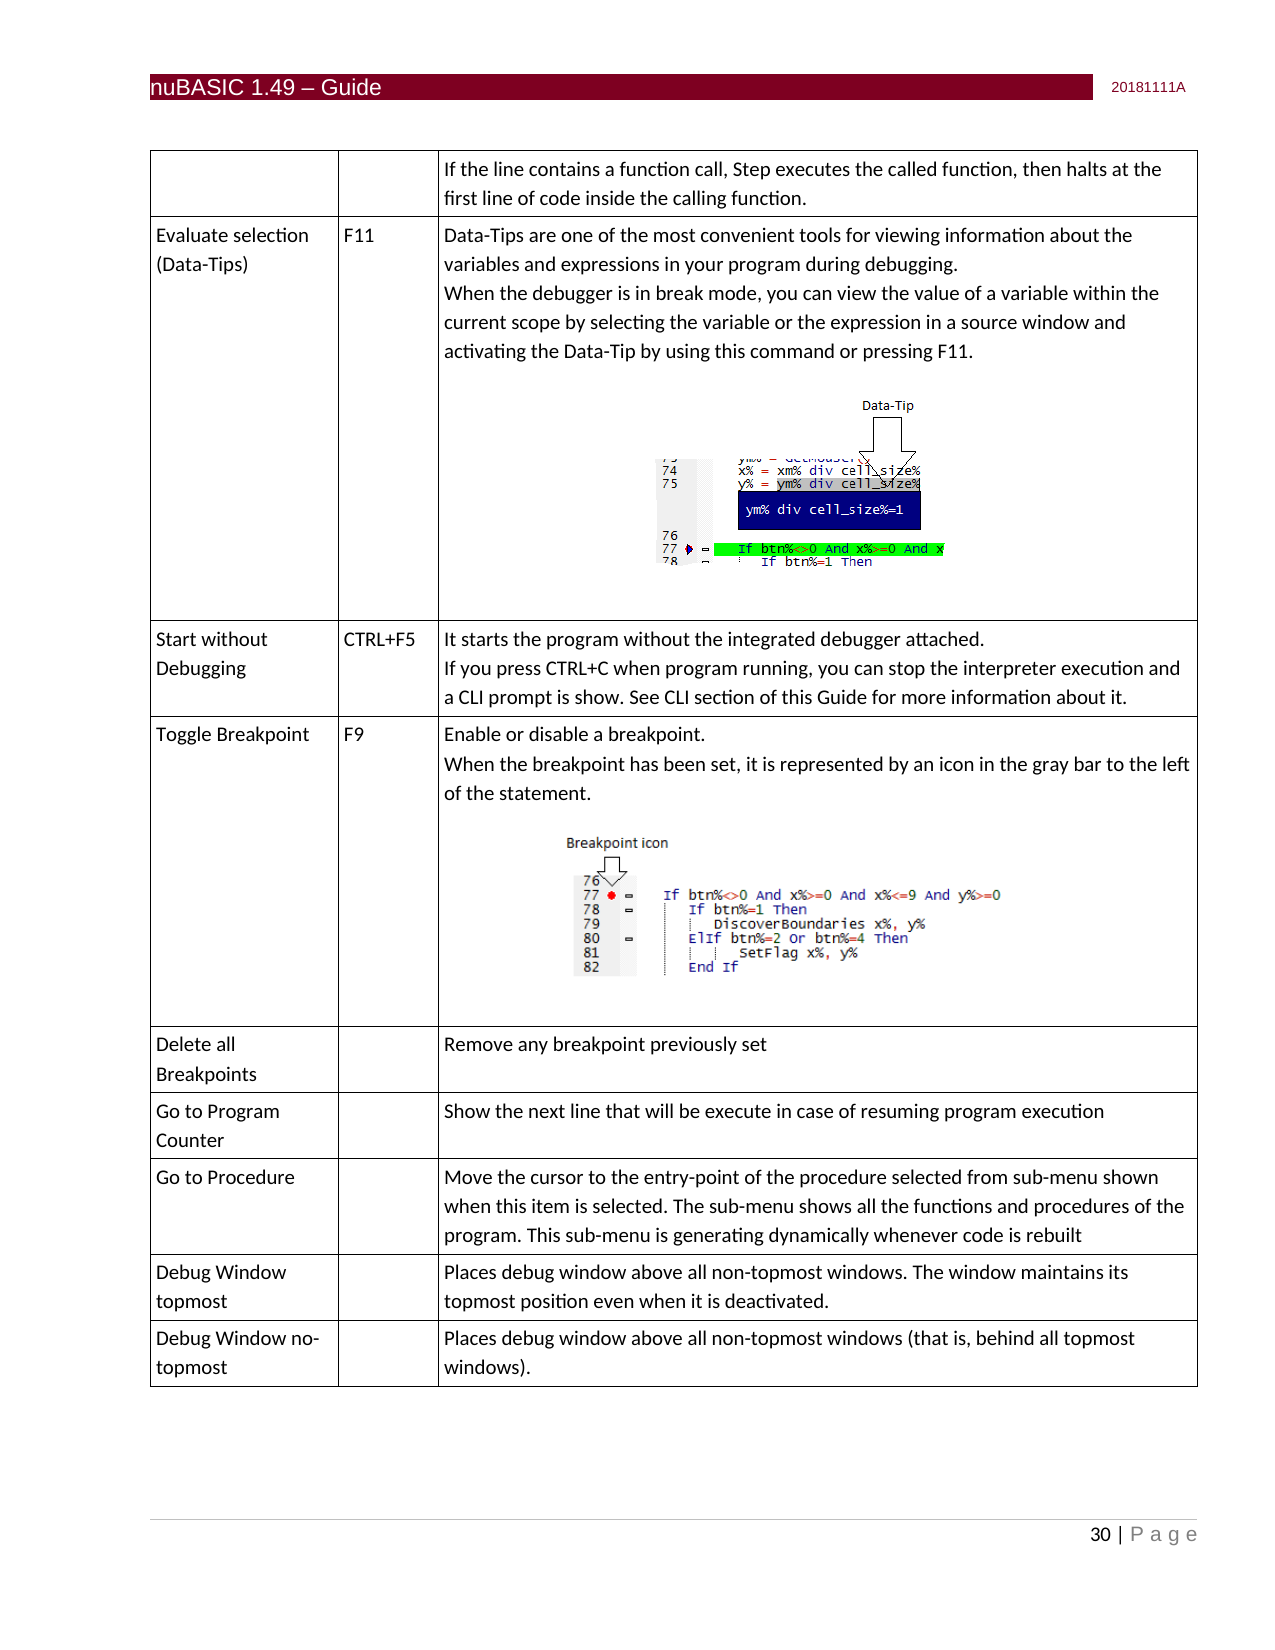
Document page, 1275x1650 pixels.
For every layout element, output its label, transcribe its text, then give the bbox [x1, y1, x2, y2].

table_cell F11 [339, 217, 438, 620]
table_cell Places debug window above all non-topmost windows. The window maintains its topmost position even when it is deactivated. [439, 1255, 1197, 1319]
table_cell It starts the program without the integrated debugger attached. If you press CTRL+C when program running, you can stop the interpreter execution and a CLI prompt is show. See CLI section of this Guide for more information about it. [439, 621, 1197, 716]
table_cell [339, 1255, 438, 1319]
table_cell Go to Procedure [151, 1159, 338, 1253]
table_cell Data-Tips are one of the most convenient tools for viewing information about the variables and expressions in your program during debugging. When the debugger is in break mode, you can view the value of a variable within the current scope by selecting the variable or the expression in a source window and activating the Data-Tip by using this command or pressing F11. [439, 217, 1197, 620]
table_cell F9 [339, 717, 438, 1026]
table_cell Debug Window no-topmost [151, 1321, 338, 1386]
table_cell Debug Window topmost [151, 1255, 338, 1319]
table_cell CTRL+F5 [339, 621, 438, 716]
table_cell Delete all Breakpoints [151, 1027, 338, 1092]
table_cell Places debug window above all non-topmost windows (that is, behind all topmost windows). [439, 1321, 1197, 1386]
table_cell Remove any breakpoint previously set [439, 1027, 1197, 1092]
table_cell Toggle Breakpoint [151, 717, 338, 1026]
table_cell [339, 1159, 438, 1253]
table_cell [339, 1027, 438, 1092]
table_cell [339, 1093, 438, 1158]
table_cell [339, 1321, 438, 1386]
table_cell Go to Program Counter [151, 1093, 338, 1158]
table_cell Enable or disable a breakpoint. When the breakpoint has been set, it is represented by an icon in the gray bar to the left of the statement. [439, 717, 1197, 1026]
table_cell Show the next line that will be execute in case of resuming program execution [439, 1093, 1197, 1158]
table_cell Evaluate selection (Data-Tips) [151, 217, 338, 620]
table_cell [151, 151, 338, 216]
table_cell [339, 151, 438, 216]
table_cell Move the cursor to the entry-point of the procedure selected from sub-menu shown when this item is selected. The sub-menu shows all the functions and procedures of the program. This sub-menu is generating dynamically whenever code is rebuilt [439, 1159, 1197, 1253]
table_cell Start without Debugging [151, 621, 338, 716]
table_cell If the line contains a function call, Step executes the called function, then halts at the first line of code inside the calling function. [439, 151, 1197, 216]
